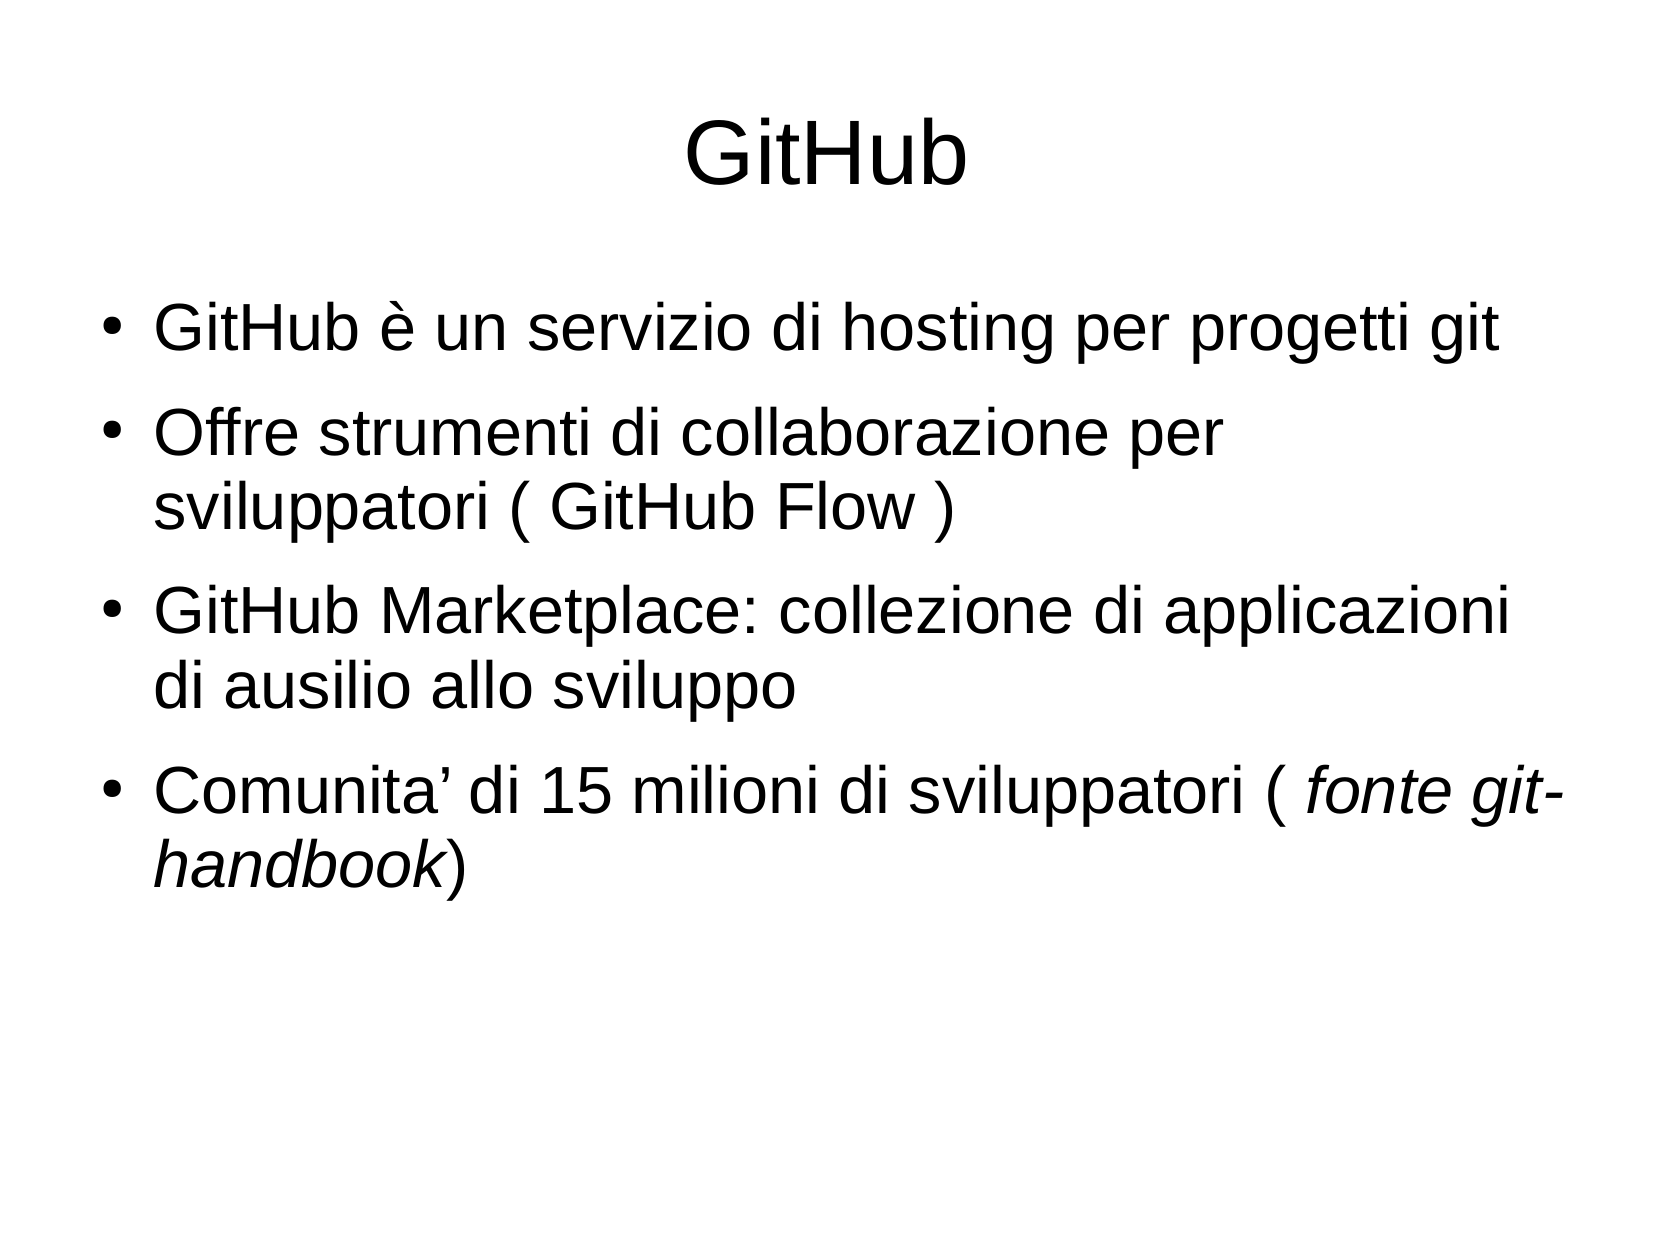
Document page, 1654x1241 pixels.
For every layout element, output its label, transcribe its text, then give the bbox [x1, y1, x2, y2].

list GitHub è un servizio di hosting per progetti git Offre strumenti di collaborazione per sviluppatori ( GitHub Flow ) GitHub Marketplace: collezione di applicazioni di ausilio allo sviluppo Comunita’ di 15 milioni di sviluppatori ( fonte git-handbook) [82, 290, 1571, 1010]
title GitHub [82, 49, 1571, 257]
